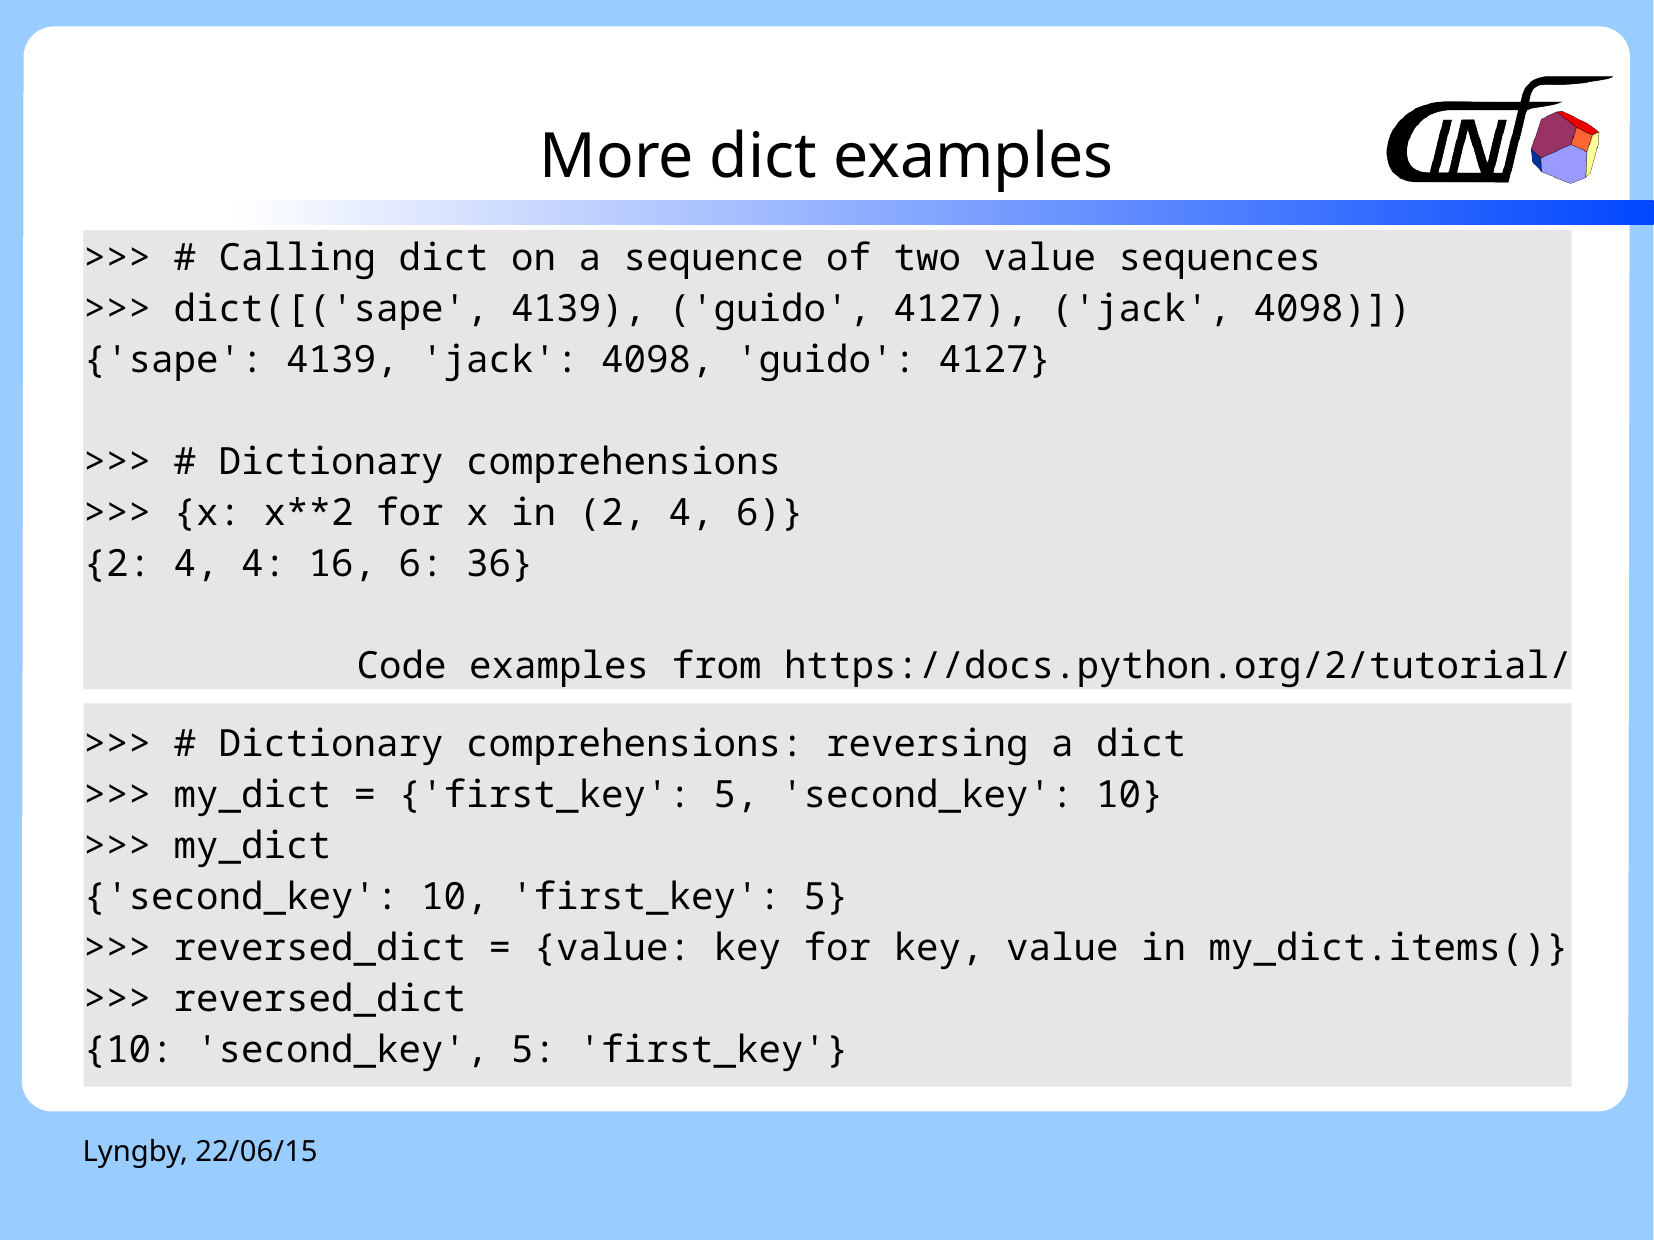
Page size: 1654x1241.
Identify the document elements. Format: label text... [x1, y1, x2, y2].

text_box >>> # Calling dict on a sequence of two value sequences >>> dict([('sape', 4139), ('guido', 4127), ('jack', 4098)]) {'sape': 4139, 'jack': 4098, 'guido': 4127} >>> # Dictionary comprehensions >>> {x: x**2 for x in (2, 4, 6)} {2: 4, 4: 16, 6: 36} Code examples from https://docs.python.org/2/tutorial/ [83, 246, 1572, 674]
picture [1571, 76, 1613, 184]
text_box >>> # Dictionary comprehensions: reversing a dict >>> my_dict = {'first_key': 5, 'second_key': 10} >>> my_dict {'second_key': 10, 'first_key': 5} >>> reversed_dict = {value: key for key, value in my_dict.items()} >>> reversed_dict {10: 'second_key', 5: 'first_key'} [83, 703, 1572, 1087]
title More dict examples [82, 49, 1571, 257]
